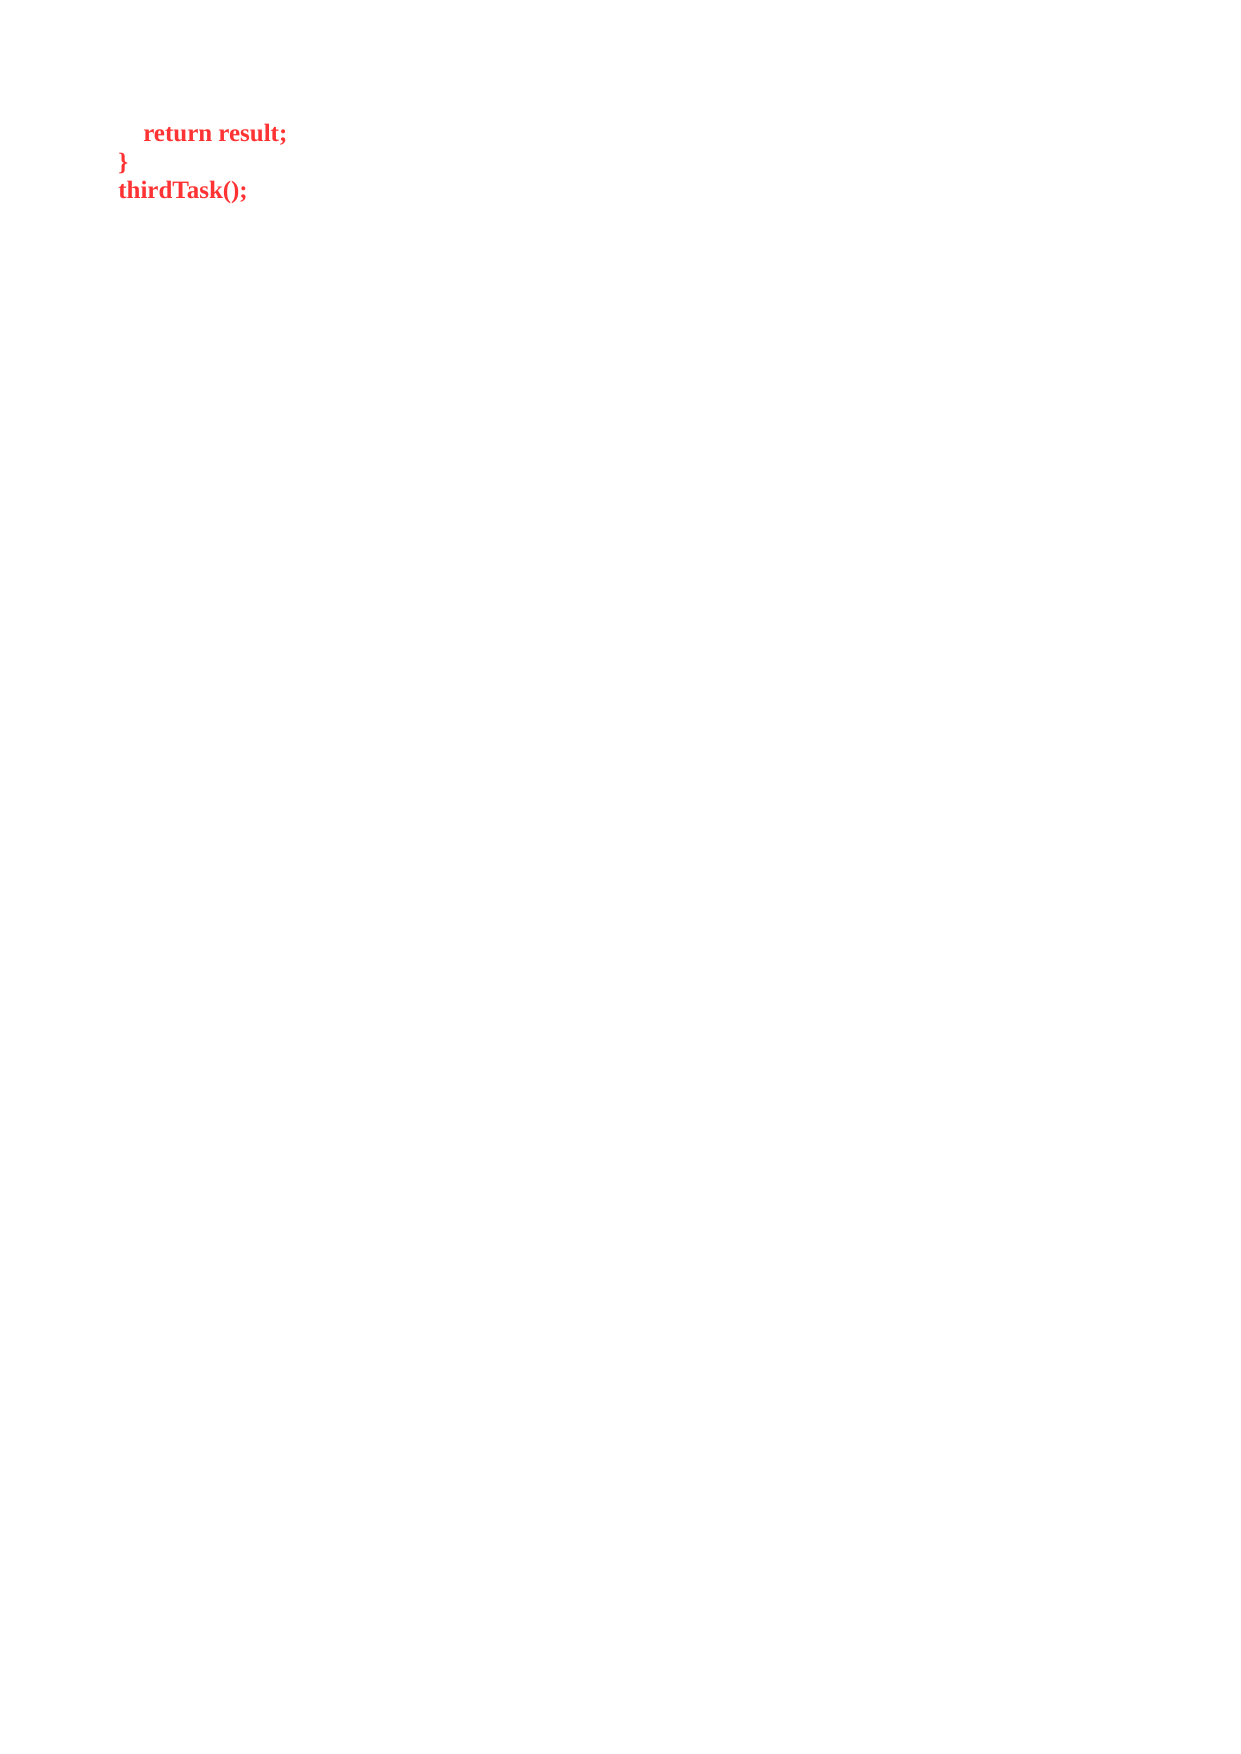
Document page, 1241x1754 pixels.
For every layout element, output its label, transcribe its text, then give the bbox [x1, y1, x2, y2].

text return result; [118, 118, 1122, 147]
text thirdTask(); [118, 176, 1122, 204]
text } [118, 147, 1122, 176]
